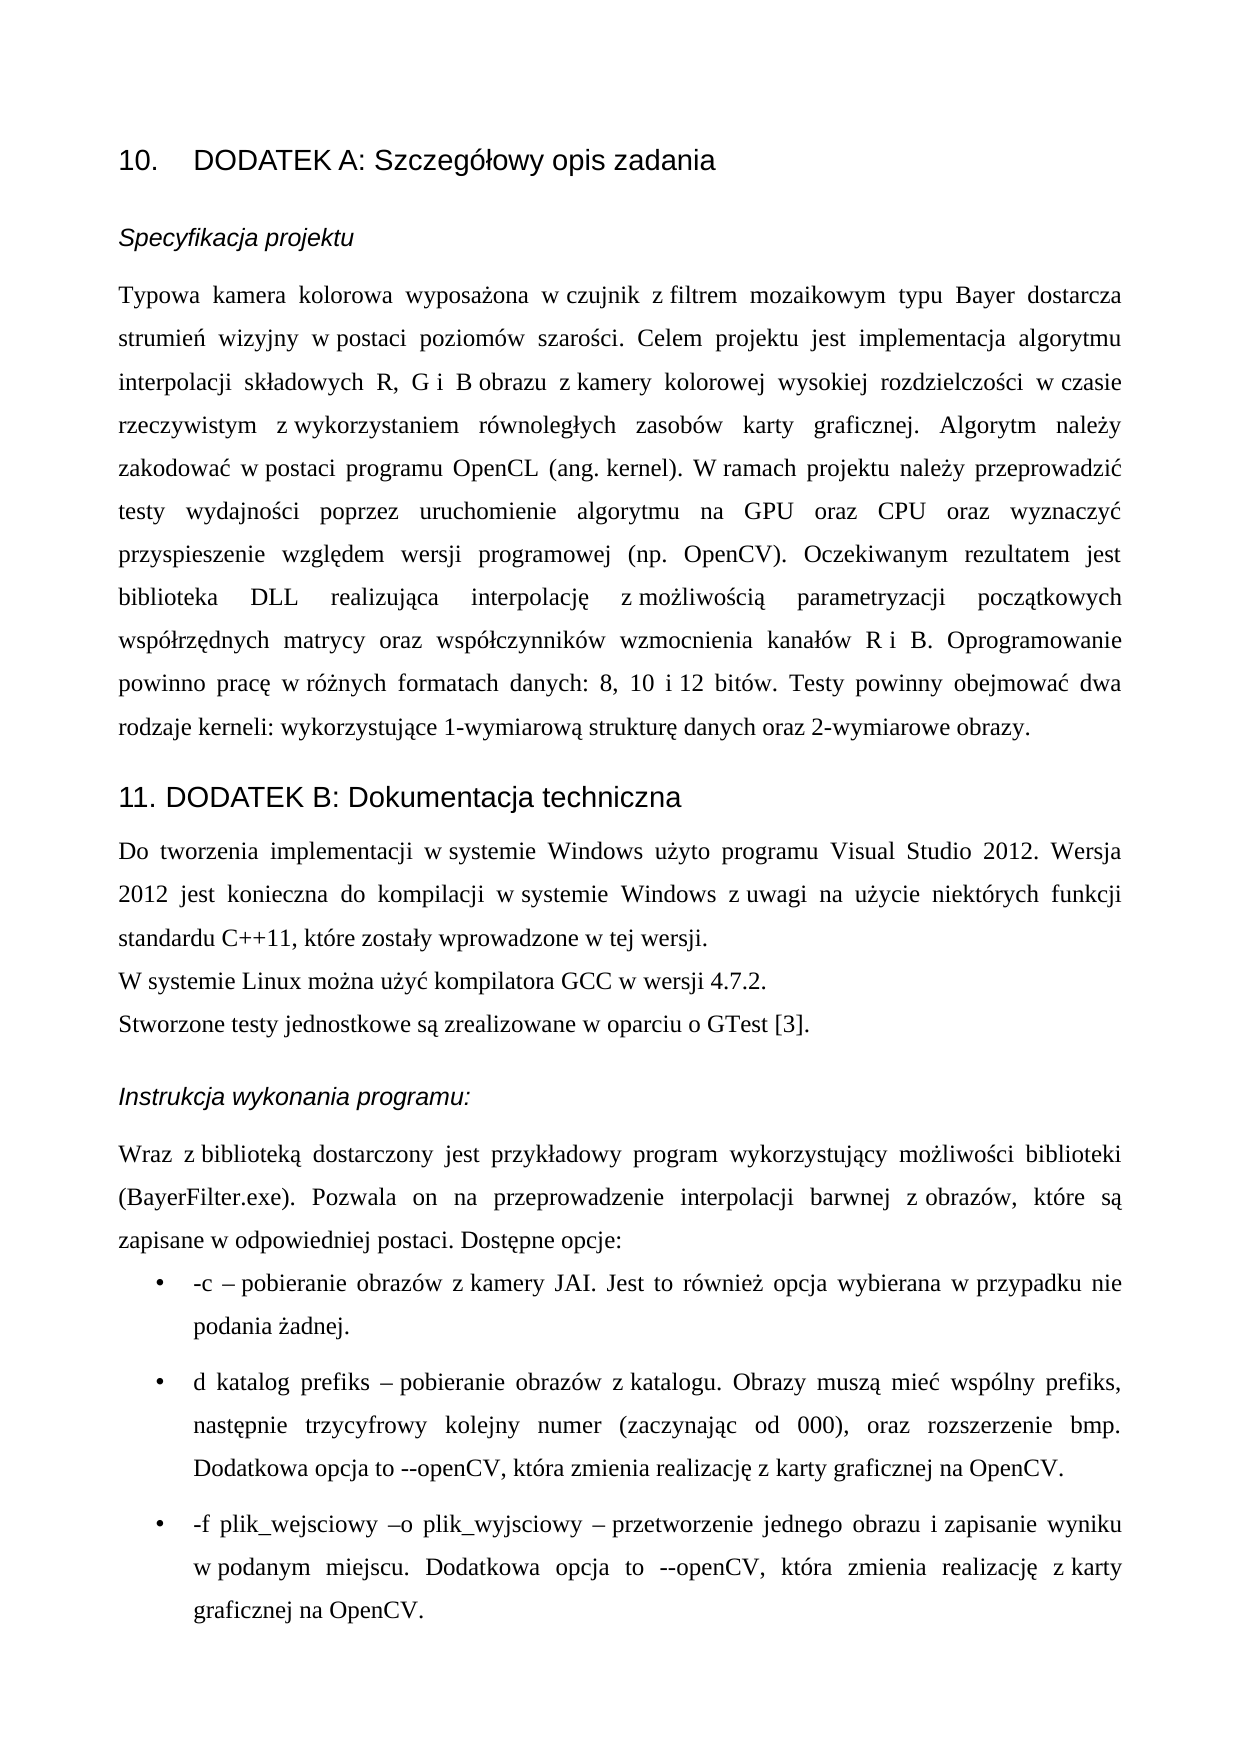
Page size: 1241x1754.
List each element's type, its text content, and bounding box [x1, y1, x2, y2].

subtitle Instrukcja wykonania programu: [118, 1081, 1122, 1110]
subtitle DODATEK B: Dokumentacja techniczna [118, 780, 1122, 813]
list -c – pobieranie obrazów z kamery JAI. Jest to również opcja wybierana w przypadku nie podania żadnej. [156, 1268, 1122, 1340]
text W systemie Linux można użyć kompilatora GCC w wersji 4.7.2. [118, 966, 1122, 994]
subtitle Specyfikacja projektu [118, 223, 1122, 252]
text Typowa kamera kolorowa wyposażona w czujnik z filtrem mozaikowym typu Bayer dostarcza strumień wizyjny w postaci poziomów szarości. Celem projektu jest implementacja algorytmu interpolacji składowych R, G i B obrazu z kamery kolorowej wysokiej rozdzielczości w czasie rzeczywistym z wykorzystaniem równoległych zasobów karty graficznej. Algorytm należy zakodować w postaci programu OpenCL (ang. kernel). W ramach projektu należy przeprowadzić testy wydajności poprzez uruchomienie algorytmu na GPU oraz CPU oraz wyznaczyć przyspieszenie względem wersji programowej (np. OpenCV). Oczekiwanym rezultatem jest biblioteka DLL realizująca interpolację z możliwością parametryzacji początkowych współrzędnych matrycy oraz współczynników wzmocnienia kanałów R i B. Oprogramowanie powinno pracę w różnych formatach danych: 8, 10 i 12 bitów. Testy powinny obejmować dwa rodzaje kerneli: wykorzystujące 1-wymiarową strukturę danych oraz 2-wymiarowe obrazy. [118, 280, 1122, 740]
subtitle DODATEK A: Szczegółowy opis zadania [118, 143, 1122, 177]
list d katalog prefiks – pobieranie obrazów z katalogu. Obrazy muszą mieć wspólny prefiks, następnie trzycyfrowy kolejny numer (zaczynając od 000), oraz rozszerzenie bmp. Dodatkowa opcja to --openCV, która zmienia realizację z karty graficznej na OpenCV. [156, 1367, 1122, 1482]
text Wraz z biblioteką dostarczony jest przykładowy program wykorzystujący możliwości biblioteki (BayerFilter.exe). Pozwala on na przeprowadzenie interpolacji barwnej z obrazów, które są zapisane w odpowiedniej postaci. Dostępne opcje: [118, 1139, 1122, 1254]
text Stworzone testy jednostkowe są zrealizowane w oparciu o GTest [3]. [118, 1009, 1122, 1038]
text Do tworzenia implementacji w systemie Windows użyto programu Visual Studio 2012. Wersja 2012 jest konieczna do kompilacji w systemie Windows z uwagi na użycie niektórych funkcji standardu C++11, które zostały wprowadzone w tej wersji. [118, 836, 1122, 951]
list -f plik_wejsciowy –o plik_wyjsciowy – przetworzenie jednego obrazu i zapisanie wyniku w podanym miejscu. Dodatkowa opcja to --openCV, która zmienia realizację z karty graficznej na OpenCV. [156, 1509, 1122, 1624]
